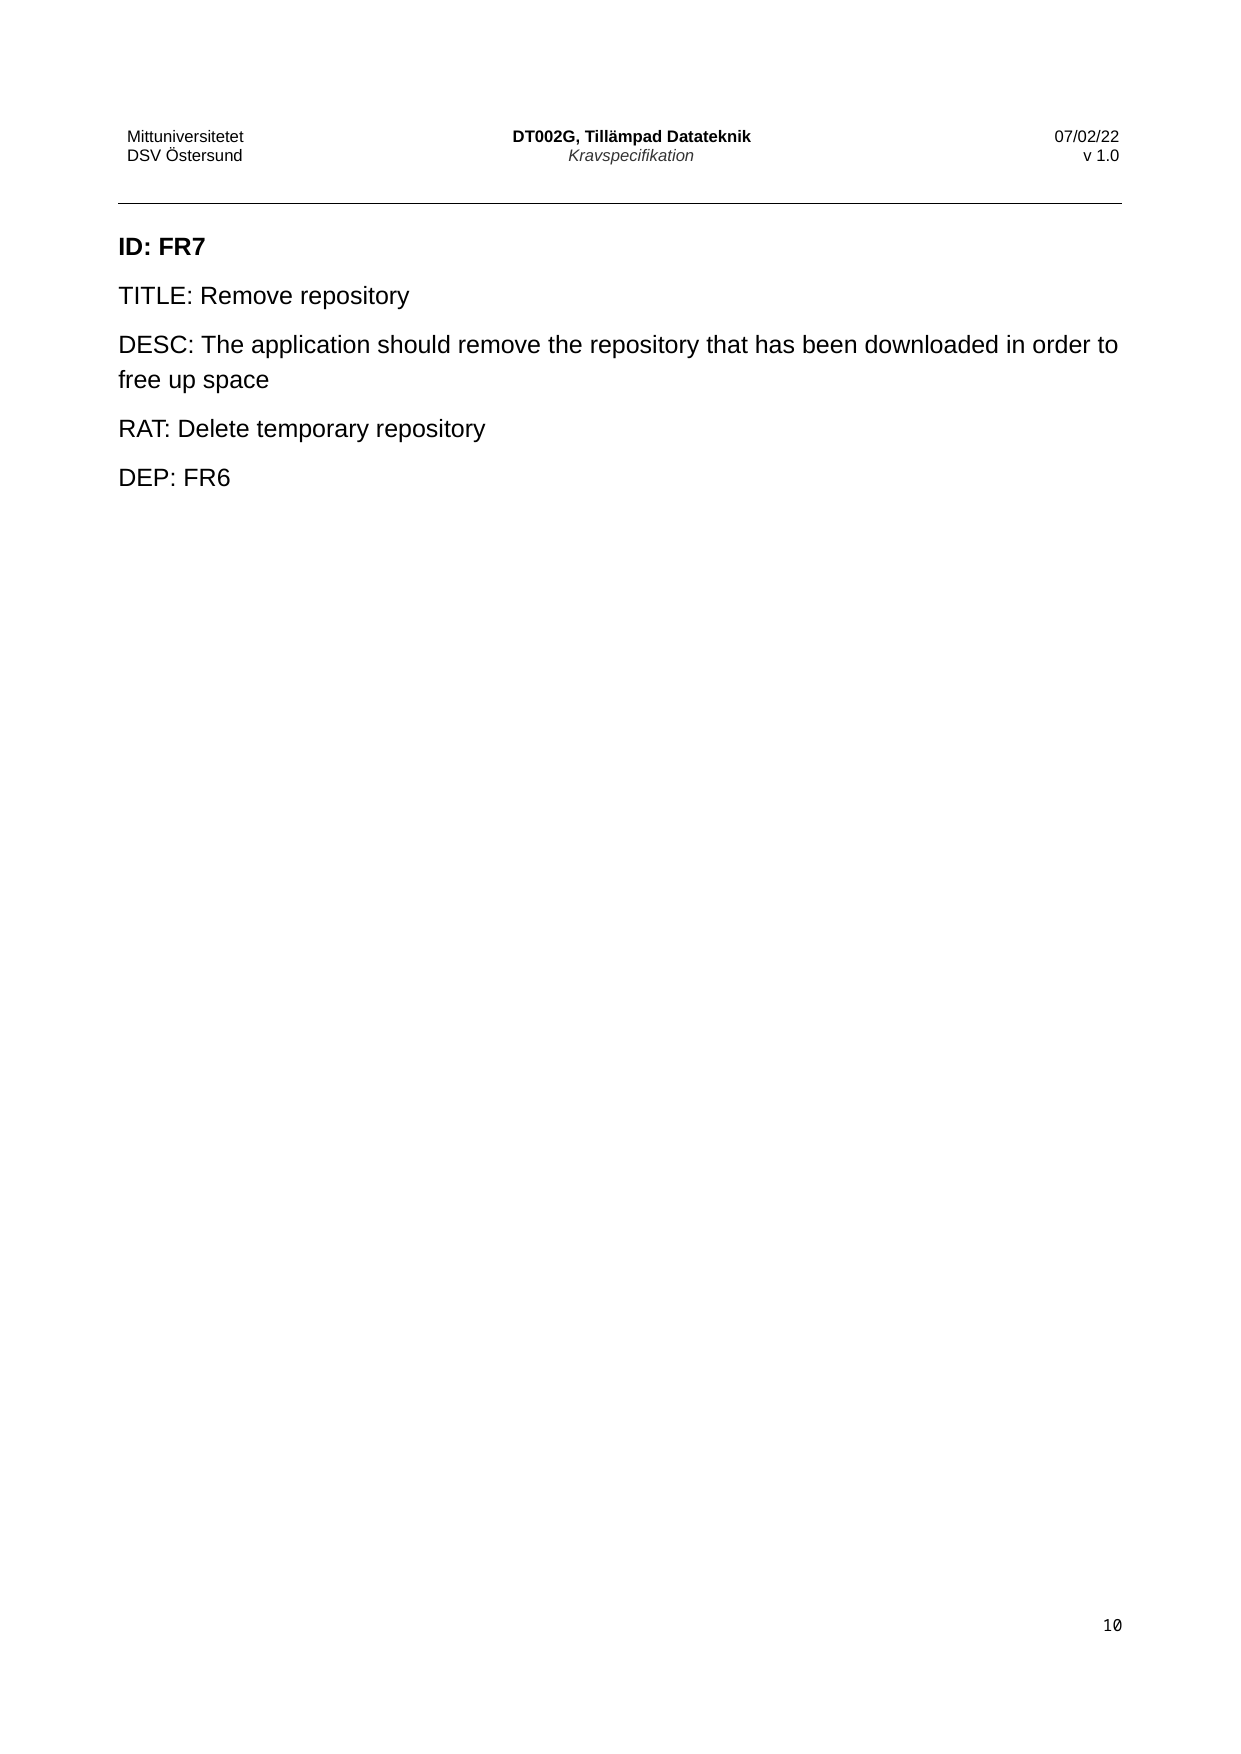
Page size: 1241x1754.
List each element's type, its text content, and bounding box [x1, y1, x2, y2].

text DEP: FR6 [118, 463, 1122, 492]
text TITLE: Remove repository [118, 281, 1122, 310]
text RAT: Delete temporary repository [118, 414, 1122, 443]
text DESC: The application should remove the repository that has been downloaded in order to free up space [118, 330, 1122, 394]
text ID: FR7 [118, 232, 1122, 261]
